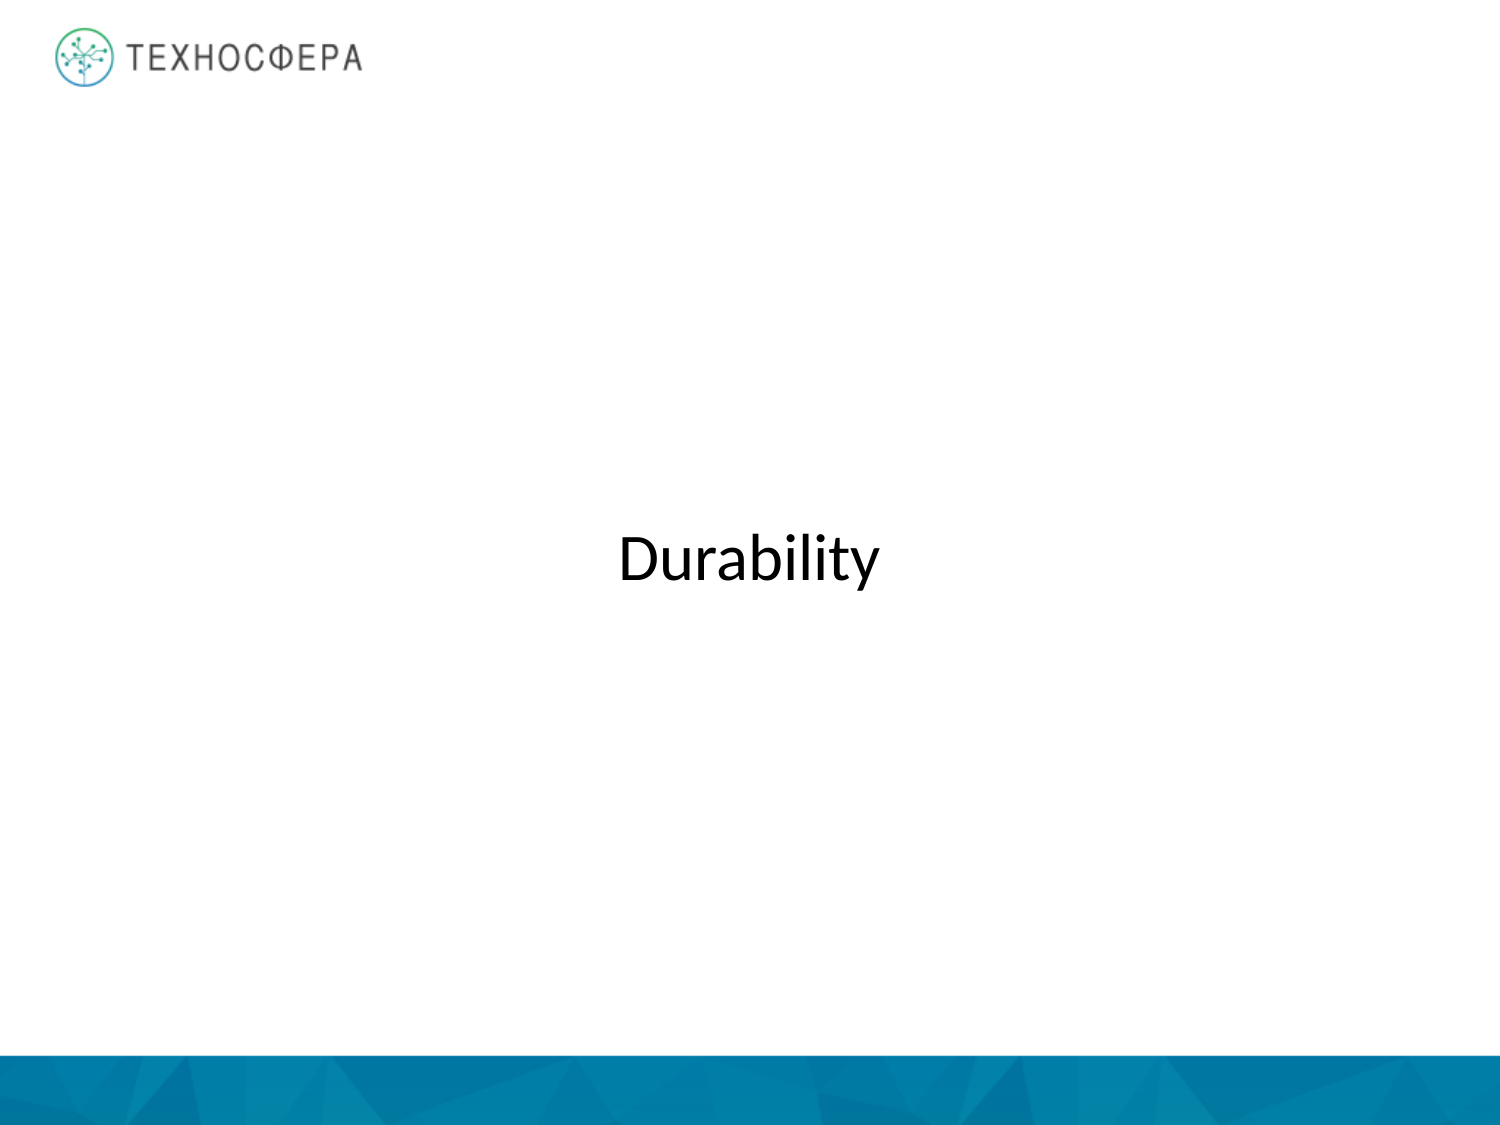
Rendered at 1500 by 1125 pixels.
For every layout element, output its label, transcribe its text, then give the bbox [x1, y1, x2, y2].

title Durability [75, 470, 1425, 658]
picture [0, 0, 1500, 1056]
